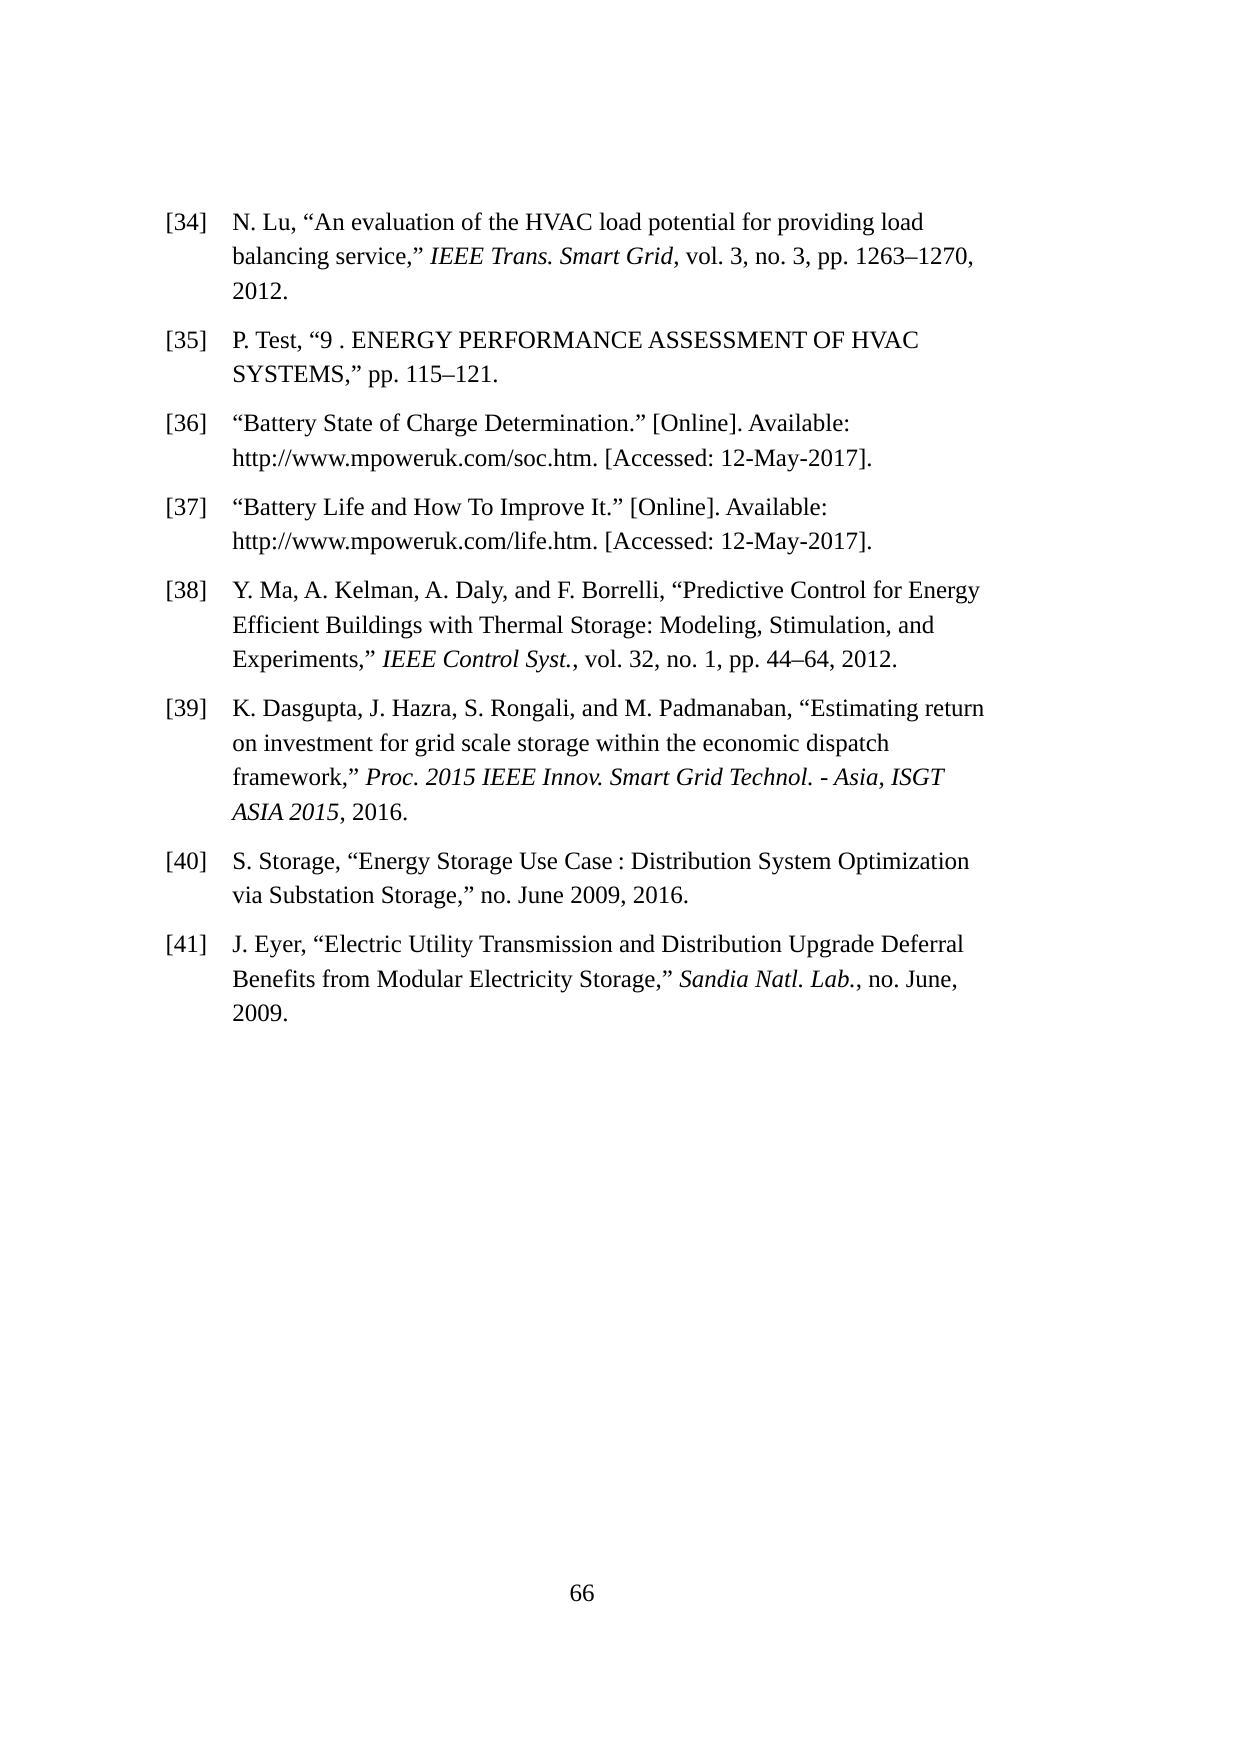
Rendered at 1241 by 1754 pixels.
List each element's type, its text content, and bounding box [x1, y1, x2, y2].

text [37] “Battery Life and How To Improve It.” [Online]. Available: http://www.mpoweruk.com/life.htm. [Accessed: 12-May-2017]. [165, 492, 998, 555]
text [39] K. Dasgupta, J. Hazra, S. Rongali, and M. Padmanaban, “Estimating return on investment for grid scale storage within the economic dispatch framework,” Proc. 2015 IEEE Innov. Smart Grid Technol. - Asia, ISGT ASIA 2015, 2016. [165, 693, 998, 826]
text [41] J. Eyer, “Electric Utility Transmission and Distribution Upgrade Deferral Benefits from Modular Electricity Storage,” Sandia Natl. Lab., no. June, 2009. [165, 929, 998, 1027]
text [36] “Battery State of Charge Determination.” [Online]. Available: http://www.mpoweruk.com/soc.htm. [Accessed: 12-May-2017]. [165, 408, 998, 472]
text [34] N. Lu, “An evaluation of the HVAC load potential for providing load balancing service,” IEEE Trans. Smart Grid, vol. 3, no. 3, pp. 1263–1270, 2012. [165, 207, 998, 304]
text [38] Y. Ma, A. Kelman, A. Daly, and F. Borrelli, “Predictive Control for Energy Efficient Buildings with Thermal Storage: Modeling, Stimulation, and Experiments,” IEEE Control Syst., vol. 32, no. 1, pp. 44–64, 2012. [165, 575, 998, 673]
text [40] S. Storage, “Energy Storage Use Case : Distribution System Optimization via Substation Storage,” no. June 2009, 2016. [165, 846, 998, 909]
text [35] P. Test, “9 . ENERGY PERFORMANCE ASSESSMENT OF HVAC SYSTEMS,” pp. 115–121. [165, 325, 998, 388]
